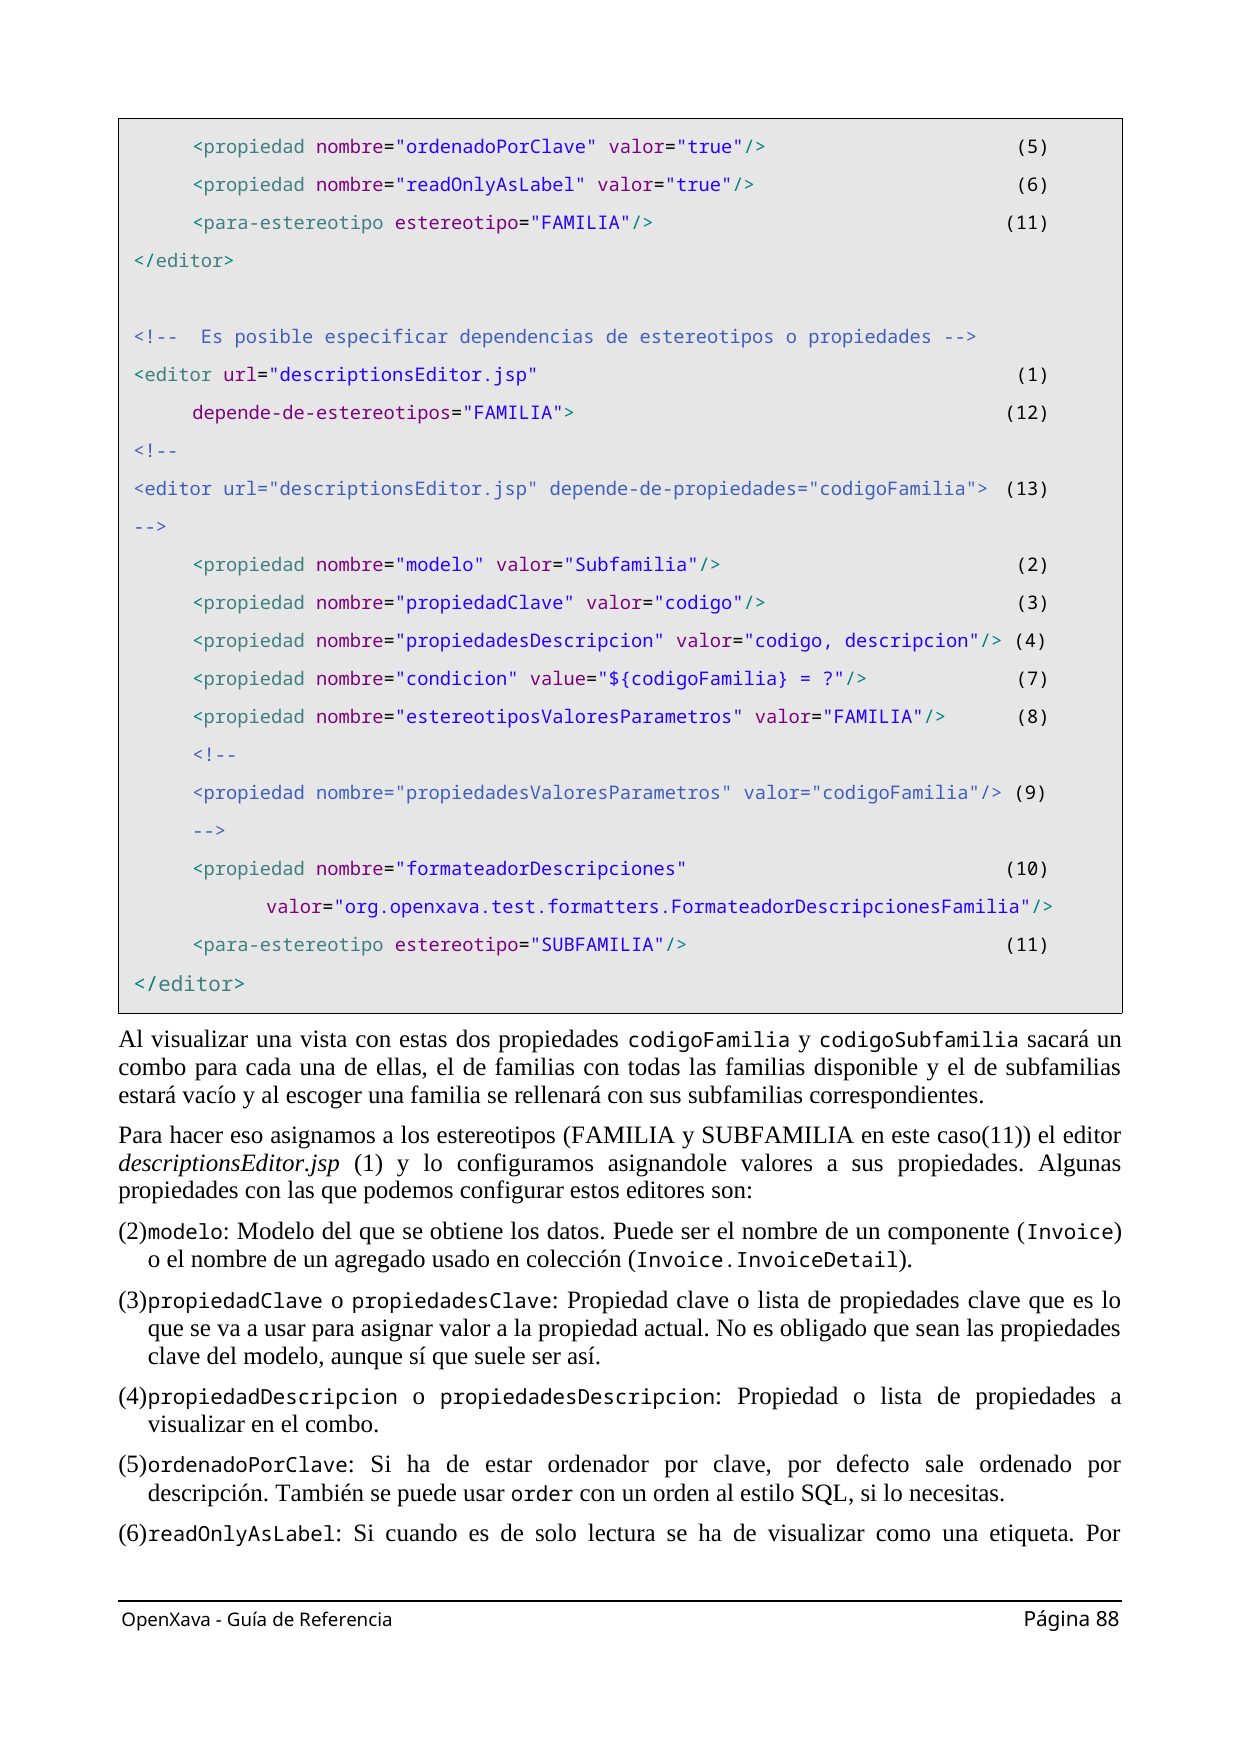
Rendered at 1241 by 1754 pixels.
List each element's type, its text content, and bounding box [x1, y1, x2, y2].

text <propiedad nombre="formateadorDescripciones" (10) [119, 841, 1122, 878]
text depende-de-estereotipos="FAMILIA"> (12) [119, 384, 1122, 422]
text <editor url="descriptionsEditor.jsp" (1) [119, 346, 1122, 384]
list readOnlyAsLabel: Si cuando es de solo lectura se ha de visualizar como una etiqueta. Por [118, 1519, 1122, 1548]
text <para-estereotipo estereotipo="FAMILIA"/> (11) [119, 194, 1122, 232]
list propiedadDescripcion o propiedadesDescripcion: Propiedad o lista de propiedades a visualizar en el combo. [118, 1382, 1122, 1438]
text <propiedad nombre="propiedadClave" valor="codigo"/> (3) [119, 574, 1122, 612]
list ordenadoPorClave: Si ha de estar ordenador por clave, por defecto sale ordenado por descripción. También se puede usar order con un orden al estilo SQL, si lo necesitas. [118, 1450, 1122, 1507]
text <propiedad nombre="modelo" valor="Subfamilia"/> (2) [119, 536, 1122, 574]
text valor="org.openxava.test.formatters.FormateadorDescripcionesFamilia"/> [119, 878, 1122, 917]
text <!-- [119, 422, 1122, 460]
list modelo: Modelo del que se obtiene los datos. Puede ser el nombre de un componente (Invoice) o el nombre de un agregado usado en colección (Invoice.InvoiceDetail). [118, 1217, 1122, 1273]
list propiedadClave o propiedadesClave: Propiedad clave o lista de propiedades clave que es lo que se va a usar para asignar valor a la propiedad actual. No es obligado que sean las propiedades clave del modelo, aunque sí que suele ser así. [118, 1286, 1122, 1369]
text <para-estereotipo estereotipo="SUBFAMILIA"/> (11) [119, 917, 1122, 954]
text <!-- Es posible especificar dependencias de estereotipos o propiedades --> [119, 308, 1122, 346]
text <propiedad nombre="estereotiposValoresParametros" valor="FAMILIA"/> (8) [119, 688, 1122, 726]
text <propiedad nombre="propiedadesValoresParametros" valor="codigoFamilia"/> (9) [119, 764, 1122, 802]
text <propiedad nombre="readOnlyAsLabel" valor="true"/> (6) [119, 156, 1122, 194]
text Para hacer eso asignamos a los estereotipos (FAMILIA y SUBFAMILIA en este caso(11)) el editor descriptionsEditor.jsp (1) y lo configuramos asignandole valores a sus propiedades. Algunas propiedades con las que podemos configurar estos editores son: [118, 1121, 1122, 1204]
text --> [119, 498, 1122, 536]
text <propiedad nombre="ordenadoPorClave" valor="true"/> (5) [119, 119, 1122, 156]
text Al visualizar una vista con estas dos propiedades codigoFamilia y codigoSubfamilia sacará un combo para cada una de ellas, el de familias con todas las familias disponible y el de subfamilias estará vacío y al escoger una familia se rellenará con sus subfamilias correspondientes. [118, 1025, 1122, 1109]
text <!-- [119, 726, 1122, 764]
text </editor> [119, 232, 1122, 270]
text --> [119, 802, 1122, 841]
text <propiedad nombre="propiedadesDescripcion" valor="codigo, descripcion"/> (4) [119, 612, 1122, 650]
text <editor url="descriptionsEditor.jsp" depende-de-propiedades="codigoFamilia"> (13) [119, 460, 1122, 498]
text </editor> [119, 954, 1122, 1013]
text <propiedad nombre="condicion" value="${codigoFamilia} = ?"/> (7) [119, 650, 1122, 688]
